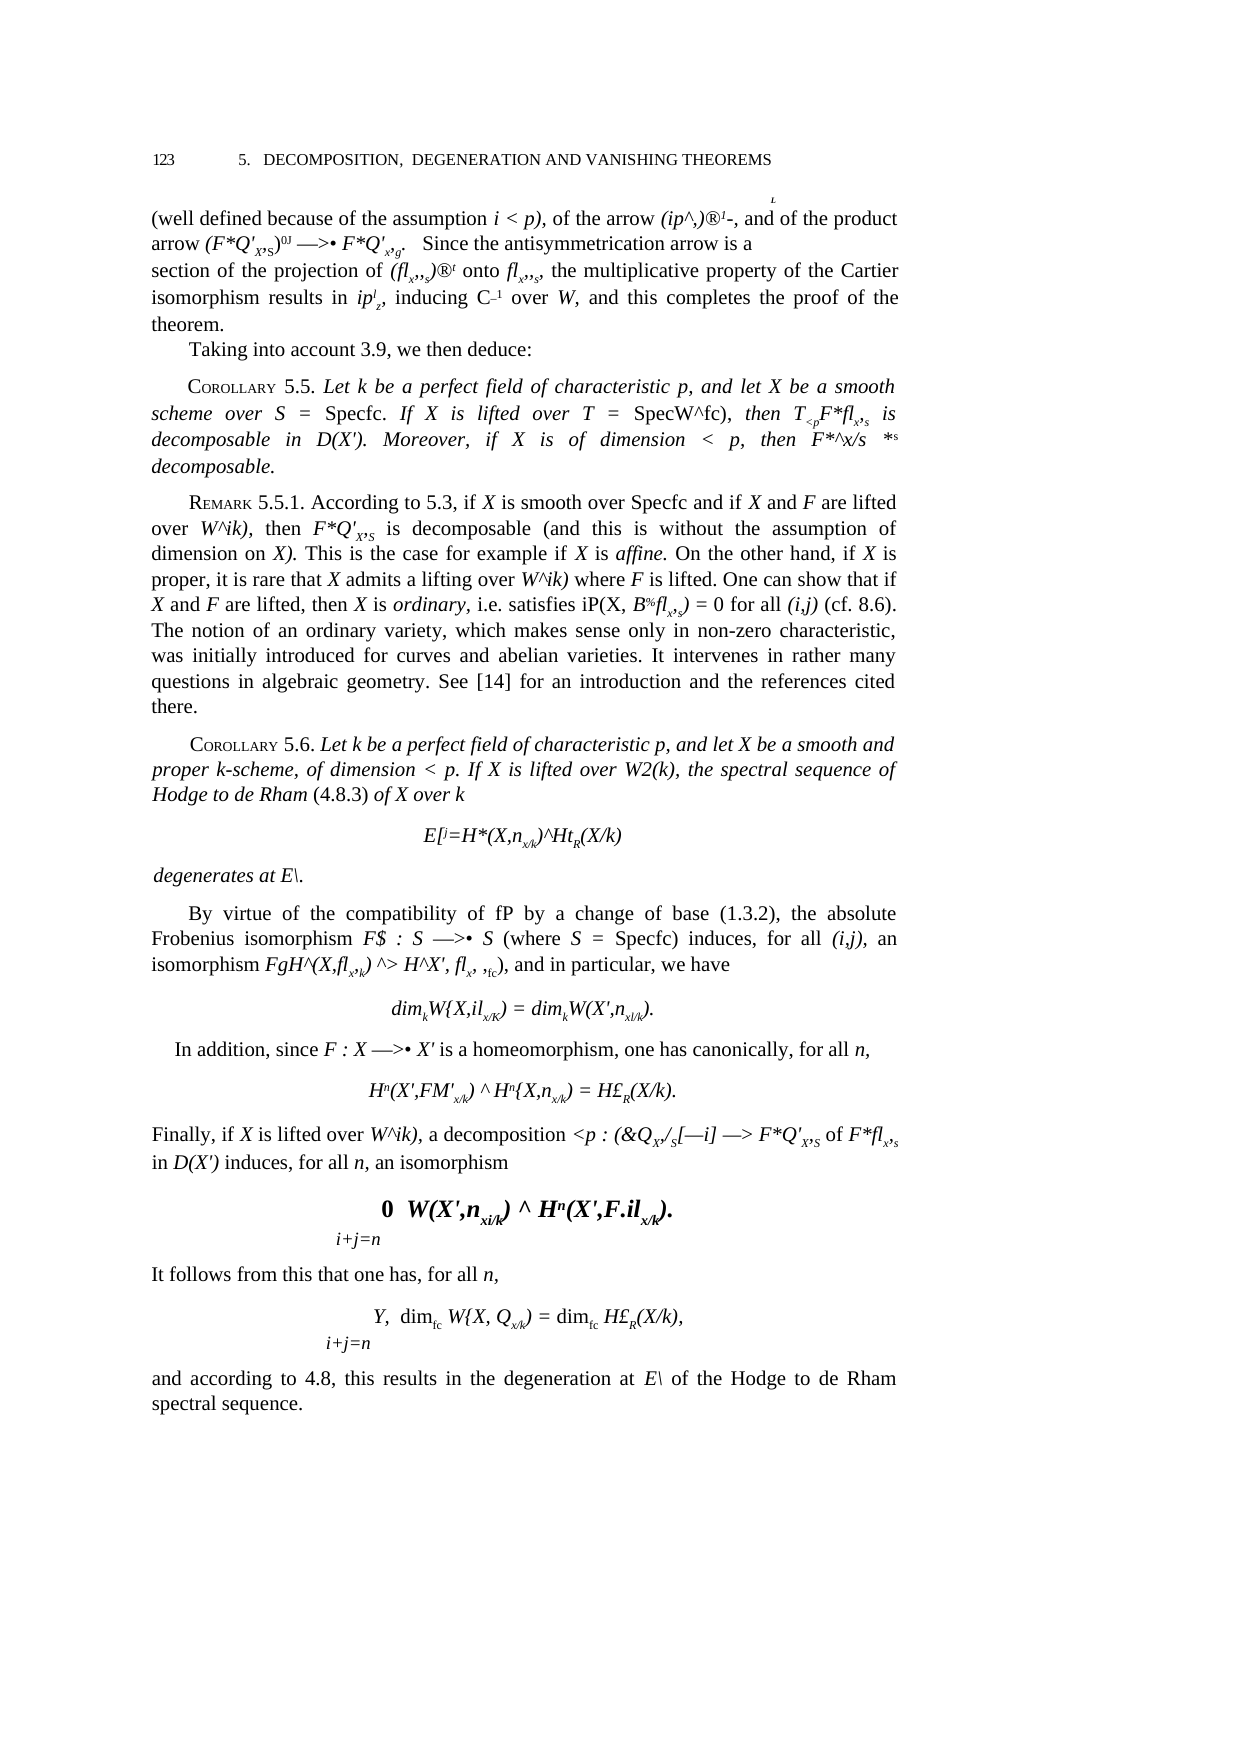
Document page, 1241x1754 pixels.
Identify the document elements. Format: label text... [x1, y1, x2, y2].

text E[j=H*(X,nx/k)^HtR(X/k) [151, 823, 896, 851]
text Taking into account 3.9, we then deduce: [188, 337, 899, 361]
text Corollary 5.6. Let k be a perfect field of characteristic p, and let X be a smooth and proper k-scheme, of dimension < p. If X is lifted over W2(k), the spectral sequence of Hodge to de Rham (4.8.3) of X over k [152, 732, 898, 807]
text and according to 4.8, this results in the degeneration at E\ of the Hodge to de Rham spectral sequence. [152, 1365, 897, 1415]
text dimkW{X,ilx/K) = dimkW(X',nxl/k). [151, 982, 896, 1023]
text Hn(X',FM'x/k) ^ Hn{X,nx/k) = H£R(X/k). [151, 1064, 896, 1105]
text Y, dimfc W{X, Qx/k) = dimfc H£R(X/k), [159, 1304, 899, 1332]
text 123 5. DECOMPOSITION, DEGENERATION AND VANISHING THEOREMS [152, 150, 899, 169]
text It follows from this that one has, for all n, [151, 1262, 899, 1286]
text i+j=n [326, 1332, 899, 1353]
text Finally, if X is lifted over W^ik), a decomposition <p : (&QX,/S[—i] —> F*Q'X,S of F*flx,s in D(X') induces, for all n, an isomorphism [152, 1119, 899, 1175]
text section of the projection of (flx,,s)®t onto flx,,s, the multiplicative property of the Cartier isomorphism results in iplz, inducing C_1 over W, and this completes the proof of the theorem. [151, 256, 899, 336]
text i+j=n [336, 1228, 899, 1250]
text (well defined because of the assumption i < p), of the arrow (ip^,)®1-, and of the product arrow (F*Q'X,S)0J —>• F*Q'x,g. Since the antisymmetrication arrow is a [151, 206, 897, 255]
text Corollary 5.5. Let k be a perfect field of characteristic p, and let X be a smooth scheme over S = Specfc. If X is lifted over T = SpecW^fc), then T<pF*flx,s is decomposable in D(X'). Moreover, if X is of dimension < p, then F*^x/s *s decomposable. [151, 372, 898, 478]
text Remark 5.5.1. According to 5.3, if X is smooth over Specfc and if X and F are lifted over W^ik), then F*Q'X,S is decomposable (and this is without the assumption of dimension on X). This is the case for example if X is affine. On the other hand, if X is proper, it is rare that X admits a lifting over W^ik) where F is lifted. One can show that if X and F are lifted, then X is ordinary, i.e. satisfies iP(X, B%flx,s) = 0 for all (i,j) (cf. 8.6). The notion of an ordinary variety, which makes sense only in non-zero characteristic, was initially introduced for curves and abelian varieties. It intervenes in rather many questions in algebraic geometry. See [14] for an introduction and the references cited there. [151, 489, 897, 719]
text By virtue of the compatibility of fP by a change of base (1.3.2), the absolute Frobenius isomorphism F$ : S —>• S (where S = Specfc) induces, for all (i,j), an isomorphism FgH^(X,flx,k) ^> H^X', flx, ,fc), and in particular, we have [151, 900, 897, 976]
text l [771, 192, 899, 206]
text degenerates at E\. [153, 863, 899, 887]
text In addition, since F : X —>• X' is a homeomorphism, one has canonically, for all n, [151, 1023, 895, 1064]
text 0 W(X',nxi/k) ^ Hn(X',F.ilx/k). [158, 1194, 899, 1228]
